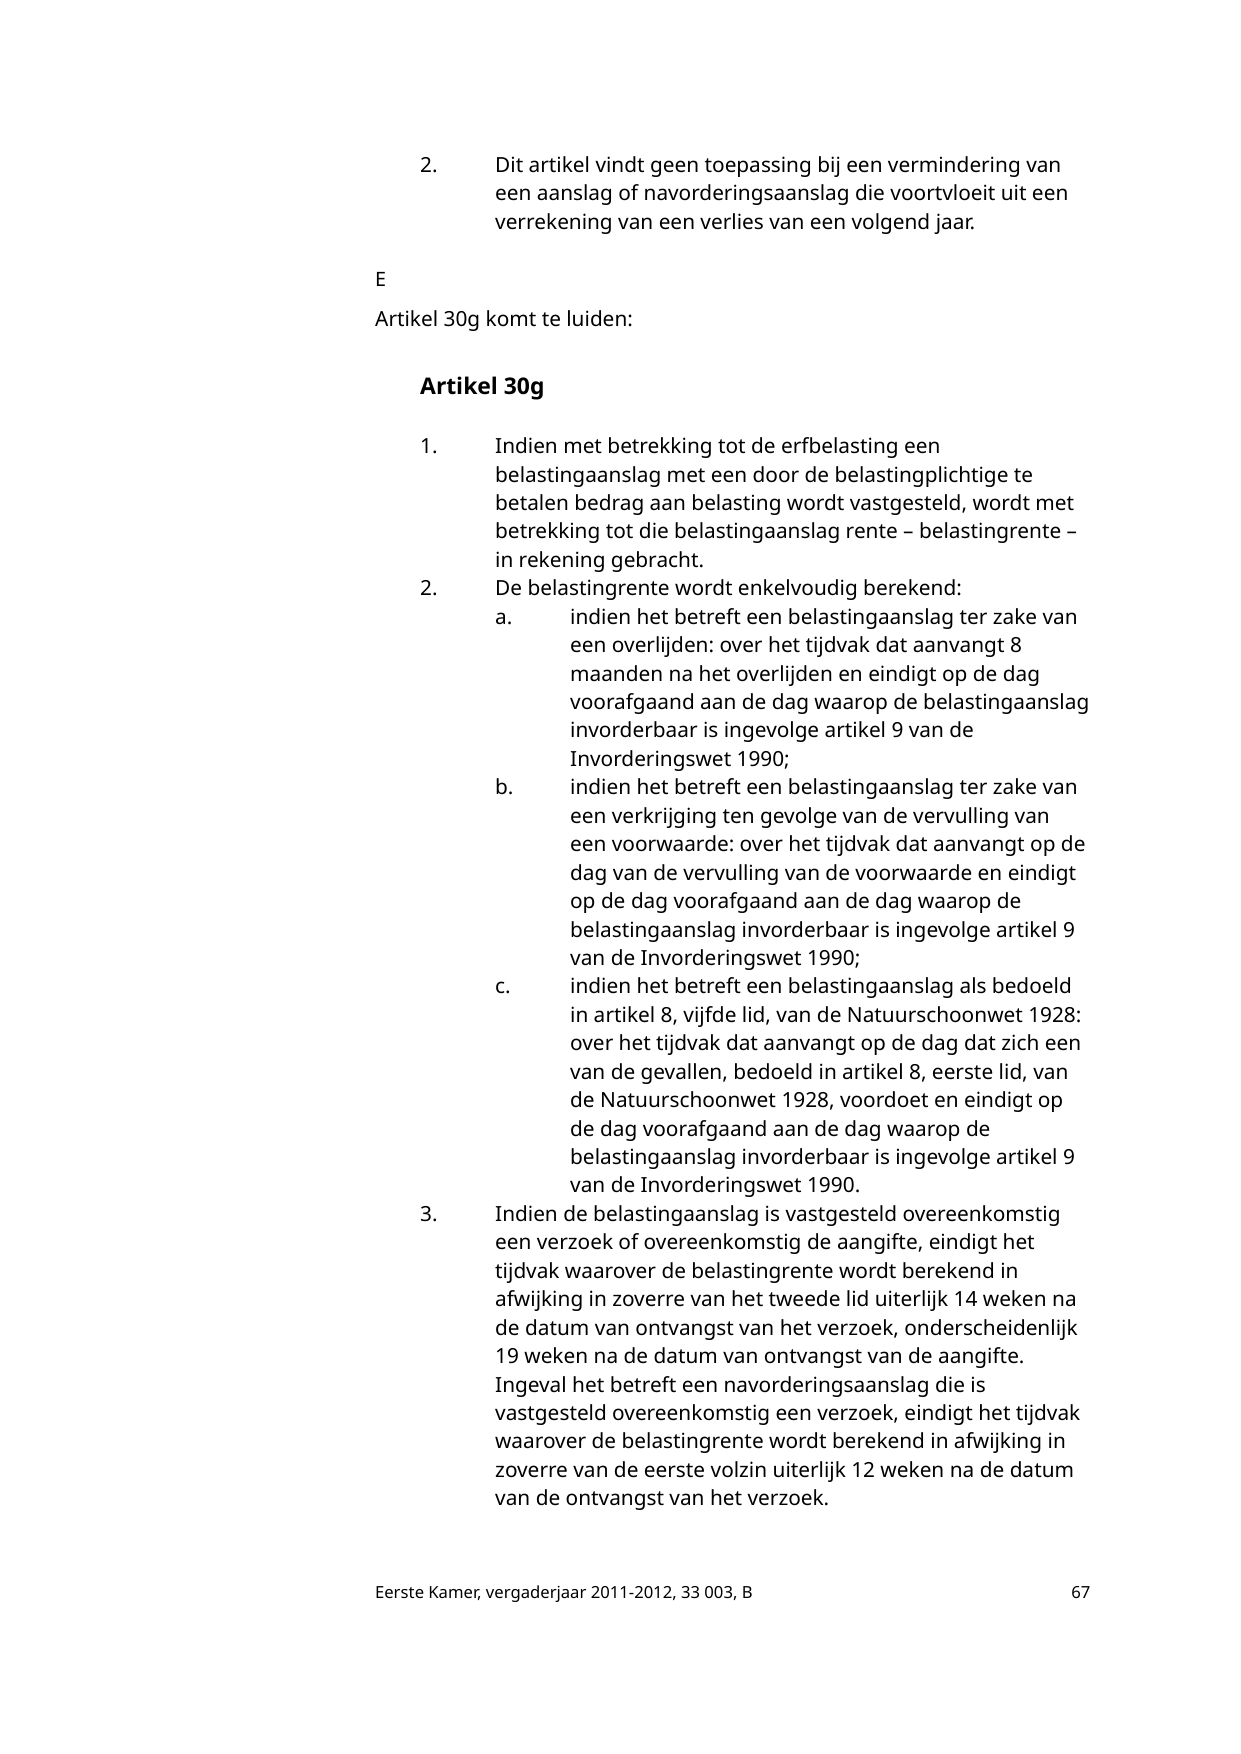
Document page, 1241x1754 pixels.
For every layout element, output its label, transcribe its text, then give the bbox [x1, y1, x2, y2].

list Indien met betrekking tot de erfbelasting een belastingaanslag met een door de belastingplichtige te betalen bedrag aan belasting wordt vastgesteld, wordt met betrekking tot die belastingaanslag rente – belastingrente – in rekening gebracht. [420, 431, 1090, 573]
list Indien de belastingaanslag is vastgesteld overeenkomstig een verzoek of overeenkomstig de aangifte, eindigt het tijdvak waarover de belastingrente wordt berekend in afwijking in zoverre van het tweede lid uiterlijk 14 weken na de datum van ontvangst van het verzoek, onderscheidenlijk 19 weken na de datum van ontvangst van de aangifte. Ingeval het betreft een navorderingsaanslag die is vastgesteld overeenkomstig een verzoek, eindigt het tijdvak waarover de belastingrente wordt berekend in afwijking in zoverre van de eerste volzin uiterlijk 12 weken na de datum van de ontvangst van het verzoek. [420, 1199, 1090, 1512]
text E [375, 265, 1090, 292]
text Artikel 30g komt te luiden: [375, 304, 1090, 332]
subtitle Artikel 30g [420, 370, 1090, 401]
list indien het betreft een belastingaanslag als bedoeld in artikel 8, vijfde lid, van de Natuurschoonwet 1928: over het tijdvak dat aanvangt op de dag dat zich een van de gevallen, bedoeld in artikel 8, eerste lid, van de Natuurschoonwet 1928, voordoet en eindigt op de dag voorafgaand aan de dag waarop de belastingaanslag invorderbaar is ingevolge artikel 9 van de Invorderingswet 1990. [495, 972, 1090, 1199]
list indien het betreft een belastingaanslag ter zake van een verkrijging ten gevolge van de vervulling van een voorwaarde: over het tijdvak dat aanvangt op de dag van de vervulling van de voorwaarde en eindigt op de dag voorafgaand aan de dag waarop de belastingaanslag invorderbaar is ingevolge artikel 9 van de Invorderingswet 1990; [495, 772, 1090, 972]
list De belastingrente wordt enkelvoudig berekend: [420, 573, 1090, 602]
list Dit artikel vindt geen toepassing bij een vermindering van een aanslag of navorderingsaanslag die voortvloeit uit een verrekening van een verlies van een volgend jaar. [420, 150, 1090, 235]
list indien het betreft een belastingaanslag ter zake van een overlijden: over het tijdvak dat aanvangt 8 maanden na het overlijden en eindigt op de dag voorafgaand aan de dag waarop de belastingaanslag invorderbaar is ingevolge artikel 9 van de Invorderingswet 1990; [495, 602, 1090, 772]
